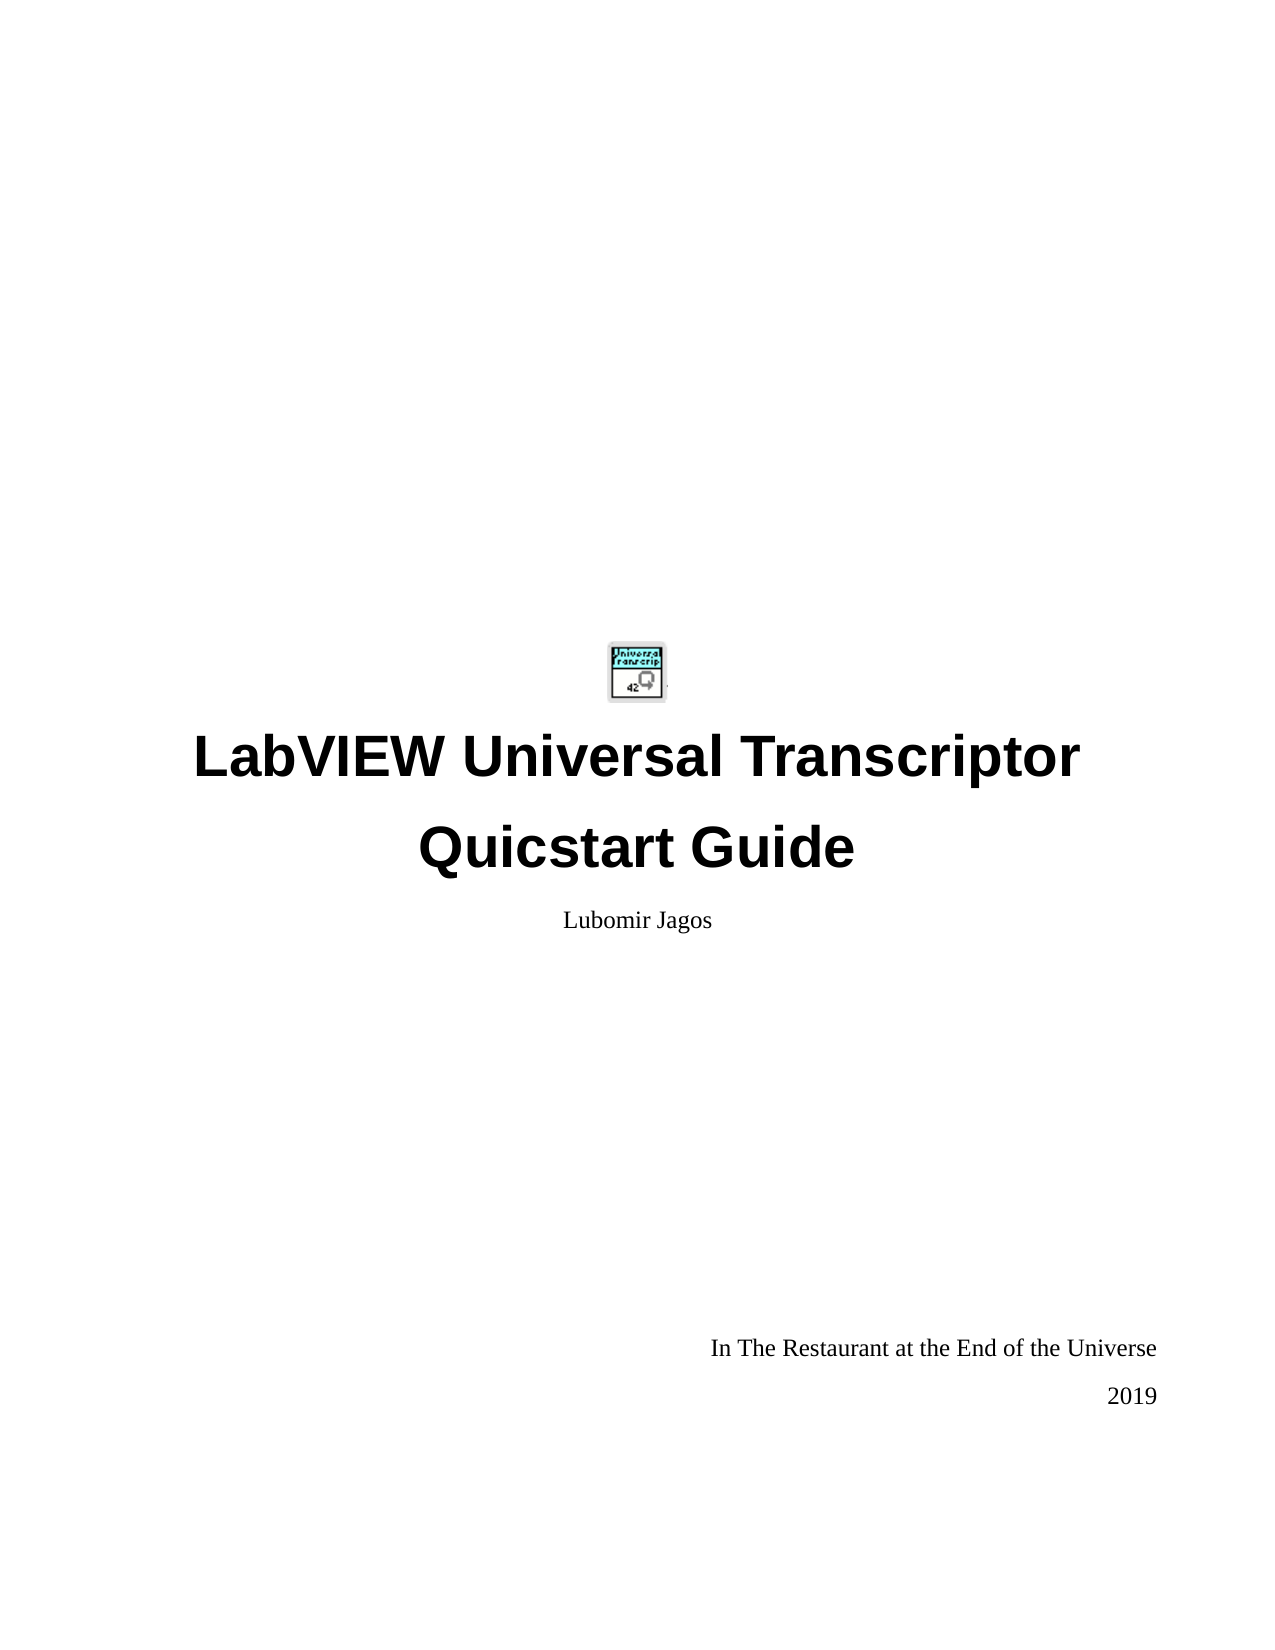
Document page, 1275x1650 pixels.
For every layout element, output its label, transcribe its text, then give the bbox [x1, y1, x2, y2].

text Lubomir Jagos [118, 905, 1157, 934]
picture [607, 641, 668, 703]
text LabVIEW Universal Transcriptor [118, 722, 1157, 789]
text 2019 [118, 1381, 1157, 1410]
text Quicstart Guide [118, 813, 1157, 880]
text In The Restaurant at the End of the Universe [118, 1333, 1157, 1362]
